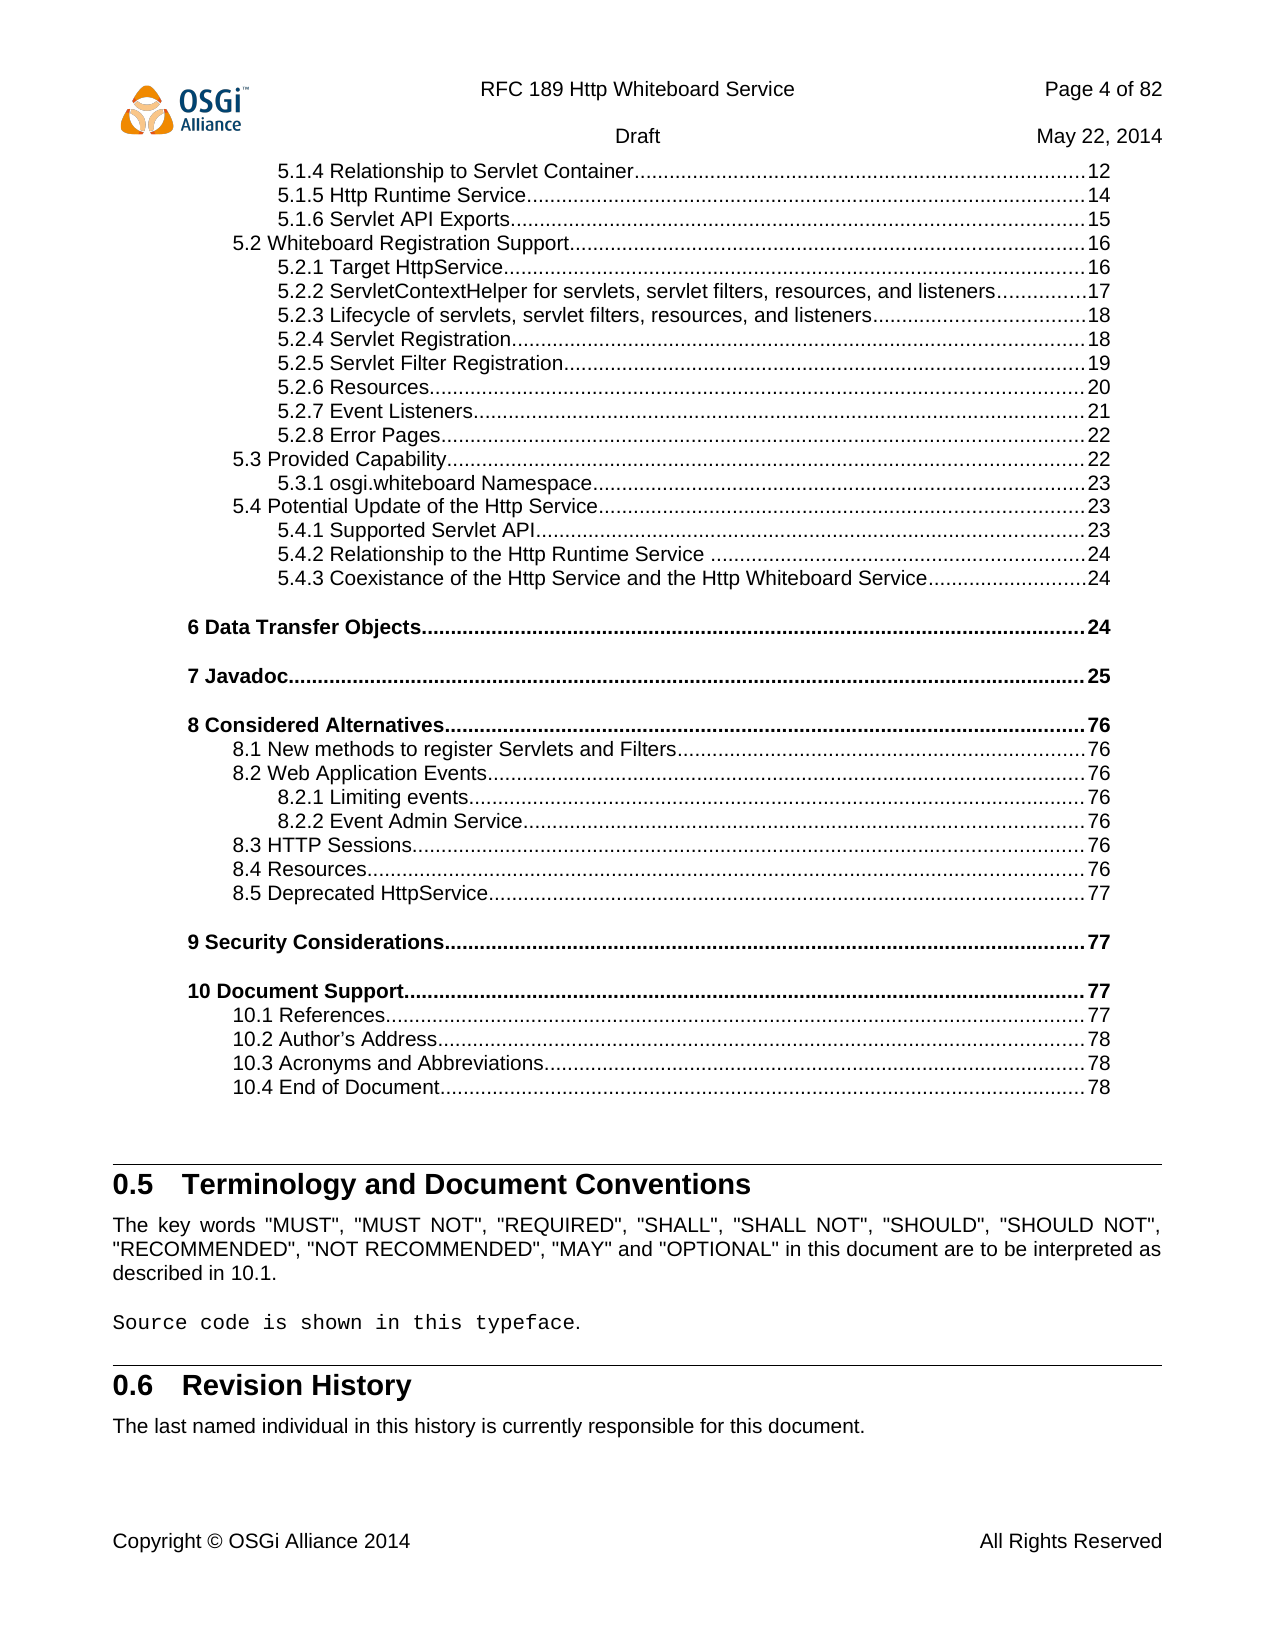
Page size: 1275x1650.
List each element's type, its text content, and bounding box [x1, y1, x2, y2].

text 5.3 Provided Capability 22 [232, 446, 1162, 470]
text 5.2.7 Event Listeners 21 [277, 398, 1162, 422]
text 5.4 Potential Update of the Http Service 23 [232, 494, 1162, 518]
text 10.1 References 77 [232, 1003, 1162, 1027]
text 8.4 Resources 76 [232, 857, 1162, 881]
text 5.2.8 Error Pages 22 [277, 422, 1162, 446]
text 6 Data Transfer Objects 24 [187, 615, 1162, 639]
text 10.3 Acronyms and Abbreviations 78 [232, 1051, 1162, 1074]
text 5.2 Whiteboard Registration Support 16 [232, 231, 1162, 255]
text 5.2.5 Servlet Filter Registration 19 [277, 351, 1162, 374]
subtitle Terminology and Document Conventions [112, 1165, 1162, 1201]
text 5.3.1 osgi.whiteboard Namespace 23 [277, 470, 1162, 494]
text 5.2.1 Target HttpService 16 [277, 255, 1162, 279]
subtitle Revision History [112, 1366, 1162, 1402]
text 5.2.6 Resources 20 [277, 374, 1162, 398]
text 5.2.4 Servlet Registration 18 [277, 327, 1162, 351]
picture [113, 78, 257, 142]
text The last named individual in this history is currently responsible for this document. [112, 1414, 1162, 1438]
text 5.1.4 Relationship to Servlet Container 12 [277, 159, 1162, 183]
text The key words "MUST", "MUST NOT", "REQUIRED", "SHALL", "SHALL NOT", "SHOULD", "SHOULD NOT", "RECOMMENDED", "NOT RECOMMENDED", "MAY" and "OPTIONAL" in this document are to be interpreted as described in 1. [112, 1213, 1162, 1285]
text 8.2.2 Event Admin Service 76 [277, 809, 1162, 833]
text 8.2.1 Limiting events 76 [277, 785, 1162, 809]
text 10 Document Support 77 [187, 979, 1162, 1003]
text 5.1.5 Http Runtime Service 14 [277, 183, 1162, 207]
text 10.2 Author’s Address 78 [232, 1027, 1162, 1051]
text 8.1 New methods to register Servlets and Filters 76 [232, 737, 1162, 761]
text 5.2.2 ServletContextHelper for servlets, servlet filters, resources, and listeners 17 [277, 279, 1162, 303]
text 5.4.2 Relationship to the Http Runtime Service 24 [277, 542, 1162, 566]
text 8.3 HTTP Sessions 76 [232, 833, 1162, 857]
text 5.1.6 Servlet API Exports 15 [277, 207, 1162, 231]
text 10.4 End of Document 78 [232, 1074, 1162, 1098]
text 5.4.3 Coexistance of the Http Service and the Http Whiteboard Service 24 [277, 566, 1162, 590]
text Source code is shown in this typeface. [112, 1310, 1162, 1336]
text 5.2.3 Lifecycle of servlets, servlet filters, resources, and listeners 18 [277, 303, 1162, 327]
text 8 Considered Alternatives 76 [187, 713, 1162, 737]
text 5.4.1 Supported Servlet API 23 [277, 518, 1162, 542]
text 8.5 Deprecated HttpService 77 [232, 881, 1162, 905]
text 9 Security Considerations 77 [187, 930, 1162, 954]
text 7 Javadoc 25 [187, 664, 1162, 688]
text 8.2 Web Application Events 76 [232, 761, 1162, 785]
